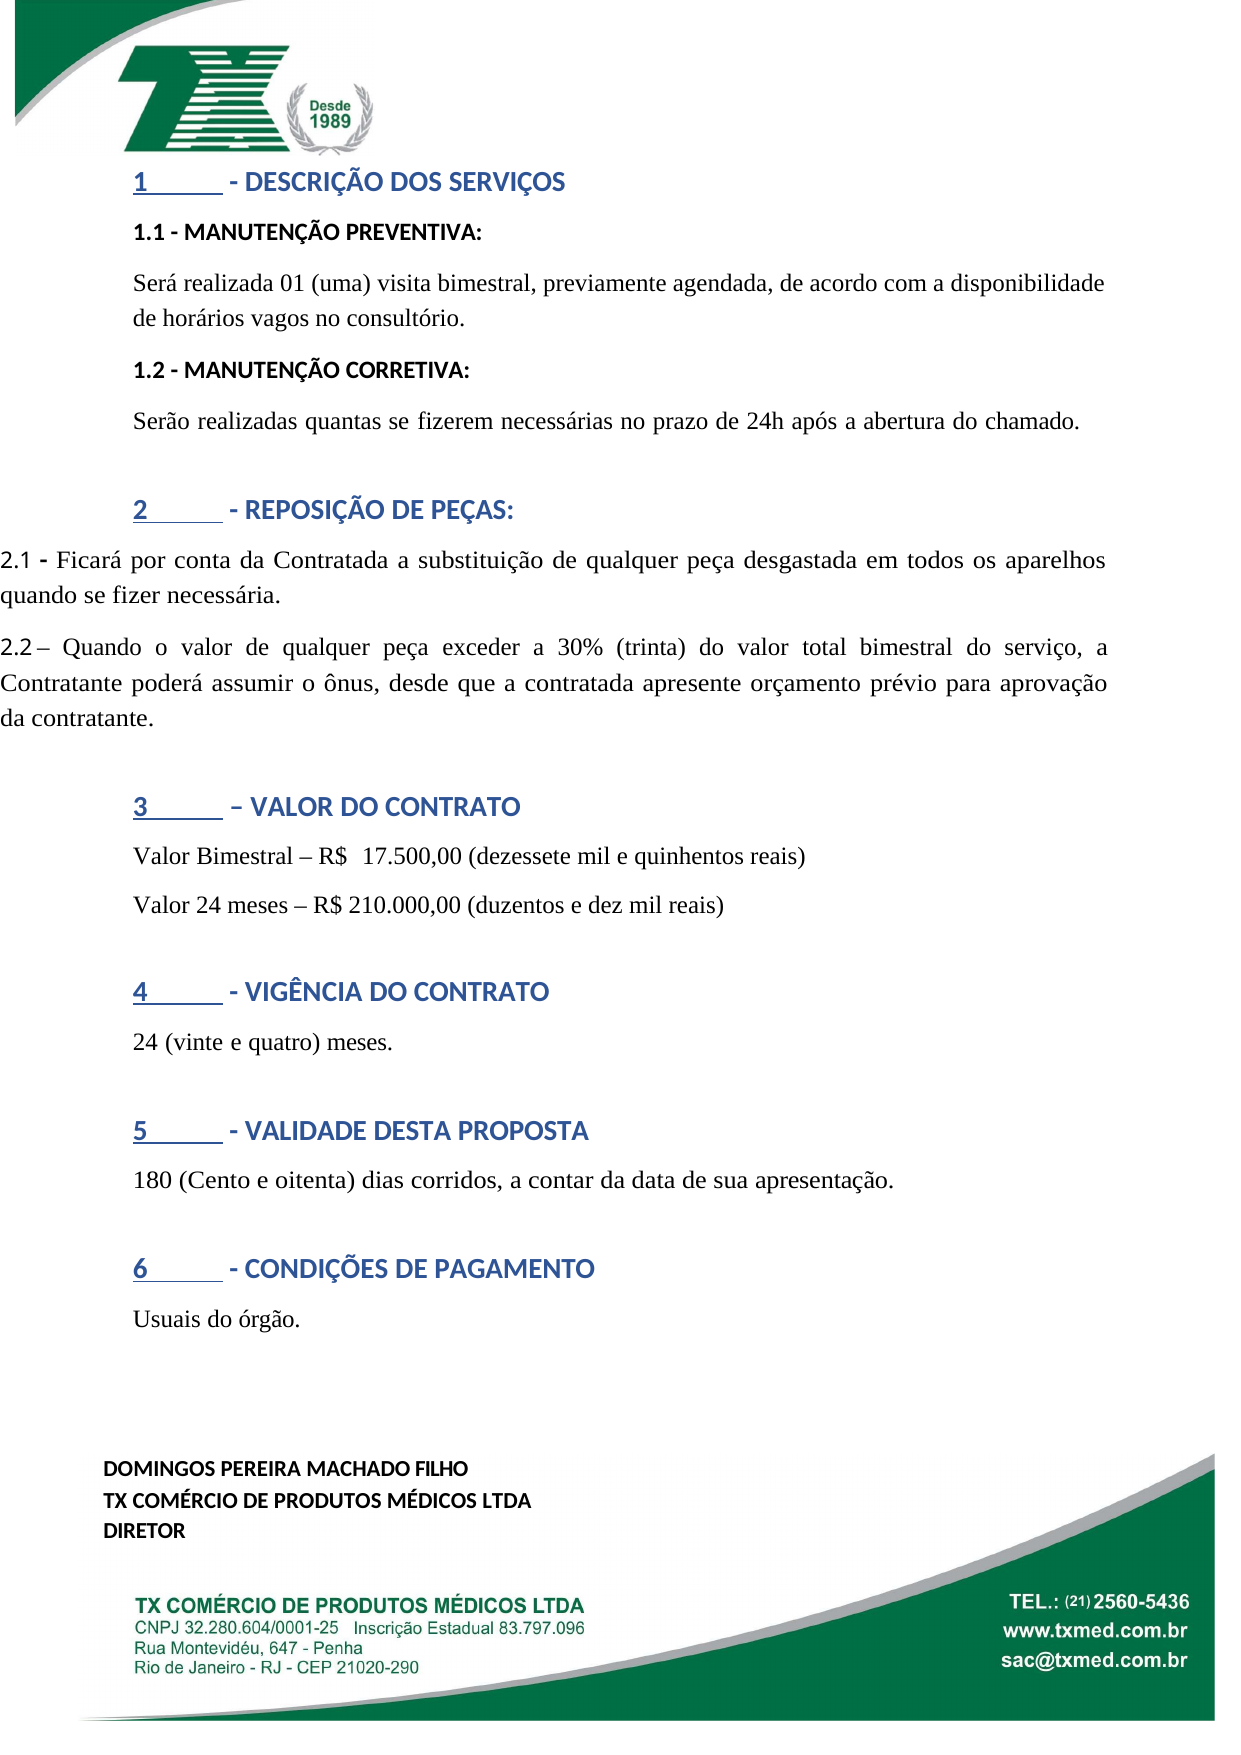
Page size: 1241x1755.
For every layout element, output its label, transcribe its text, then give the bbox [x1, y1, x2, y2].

list – Quando o valor de qualquer peça exceder a 30% (trinta) do valor total bimestral do serviço, a Contratante poderá assumir o ônus, desde que a contratada apresente orçamento prévio para aprovação da contratante. [0, 631, 1108, 732]
list - DESCRIÇÃO DOS SERVIÇOS [133, 163, 1226, 198]
list - MANUTENÇÃO CORRETIVA: [133, 354, 1226, 384]
text Será realizada 01 (uma) visita bimestral, previamente agendada, de acordo com a disponibilidade de horários vagos no consultório. [133, 268, 1124, 332]
list - CONDIÇÕES DE PAGAMENTO [133, 1250, 1226, 1286]
text Serão realizadas quantas se fizerem necessárias no prazo de 24h após a abertura do chamado. [133, 406, 1226, 435]
text 24 (vinte e quatro) meses. [133, 1027, 1226, 1055]
text Valor Bimestral – R$ 17.500,00 (dezessete mil e quinhentos reais) Valor 24 meses – R$ 210.000,00 (duzentos e dez mil reais) [133, 841, 857, 919]
text Usuais do órgão. [133, 1304, 1226, 1332]
list - MANUTENÇÃO PREVENTIVA: [133, 216, 1226, 247]
text 180 (Cento e oitenta) dias corridos, a contar da data de sua apresentação. [133, 1165, 1226, 1194]
list - VIGÊNCIA DO CONTRATO [133, 973, 1226, 1009]
list - VALIDADE DESTA PROPOSTA [133, 1112, 1226, 1147]
list - Ficará por conta da Contratada a substituição de qualquer peça desgastada em todos os aparelhos quando se fizer necessária. [0, 544, 1108, 609]
list – VALOR DO CONTRATO [133, 788, 1226, 823]
list - REPOSIÇÃO DE PEÇAS: [133, 491, 1226, 527]
